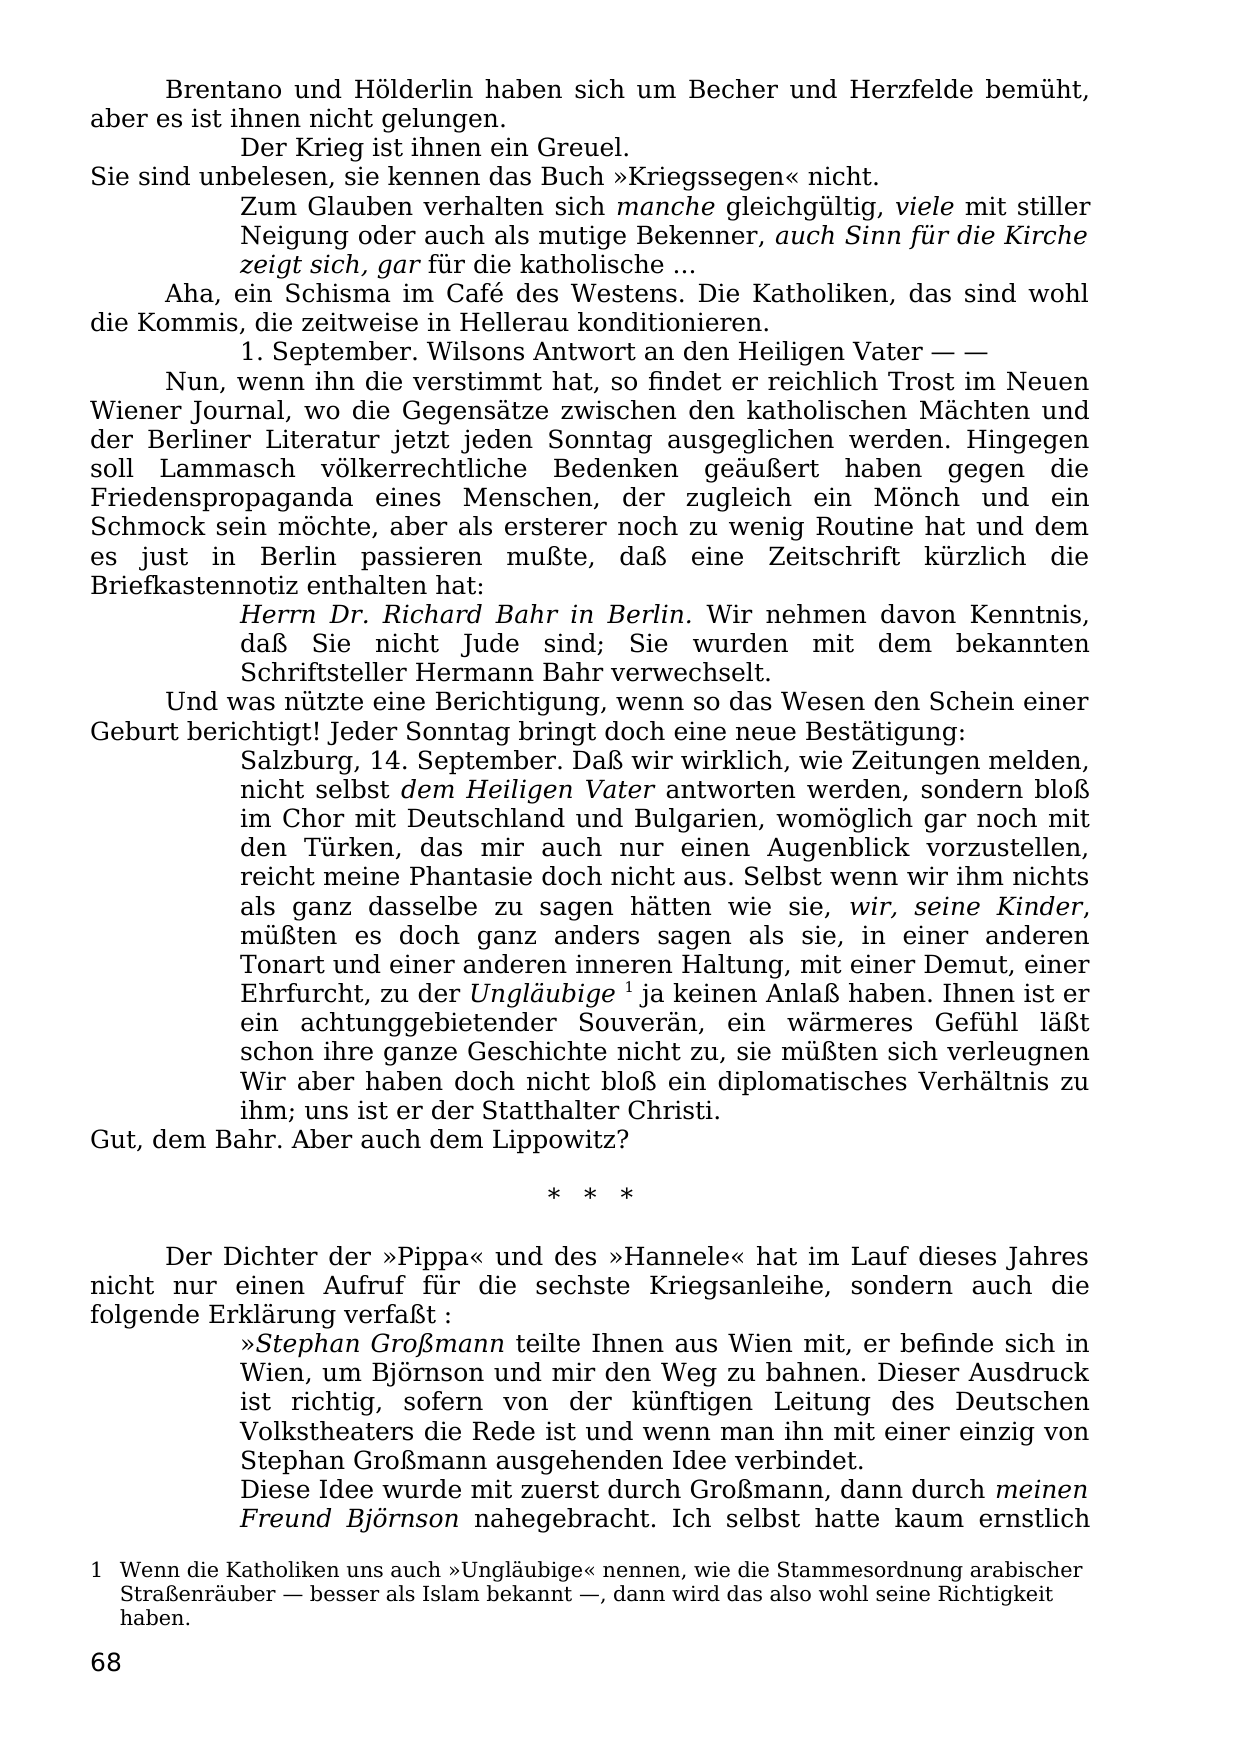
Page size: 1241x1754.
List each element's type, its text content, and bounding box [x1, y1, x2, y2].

text Herrn Dr. Richard Bahr in Berlin. Wir nehmen davon Kenntnis, daß Sie nicht Jude sind; Sie wurden mit dem bekannten Schriftsteller Hermann Bahr verwechselt. [240, 600, 1091, 687]
text Gut, dem Bahr. Aber auch dem Lippowitz? [90, 1125, 1091, 1154]
text Zum Glauben verhalten sich manche gleichgültig, viele mit stiller Neigung oder auch als mutige Bekenner, auch Sinn für die Kirche zeigt sich, gar für die katholische ... [240, 192, 1091, 279]
text Sie sind unbelesen, sie kennen das Buch »Kriegssegen« nicht. [90, 162, 1091, 192]
text Brentano und Hölderlin haben sich um Becher und Herzfelde bemüht, aber es ist ihnen nicht gelungen. [90, 75, 1091, 133]
text Wenn die Katholiken uns auch »Ungläubige« nennen, wie die Stammesordnung arabischer Straßenräuber — besser als Islam bekannt —, dann wird das also wohl seine Richtigkeit haben. [90, 1558, 1091, 1631]
text Nun, wenn ihn die verstimmt hat, so findet er reichlich Trost im Neuen Wiener Journal, wo die Gegensätze zwischen den katholischen Mächten und der Berliner Literatur jetzt jeden Sonntag ausgeglichen werden. Hingegen soll Lammasch völkerrechtliche Bedenken geäußert haben gegen die Friedens­propaganda eines Menschen, der zugleich ein Mönch und ein Schmock sein möchte, aber als ersterer noch zu wenig Routine hat und dem es just in Berlin passieren mußte, daß eine Zeitschrift kürzlich die Briefkastennotiz enthalten hat: [90, 367, 1091, 600]
text * * * [90, 1183, 1091, 1212]
text Diese Idee wurde mit zuerst durch Großmann, dann durch meinen Freund Björnson nahegebracht. Ich selbst hatte kaum ernstlich [240, 1475, 1091, 1533]
text Aha, ein Schisma im Café des Westens. Die Katholiken, das sind wohl die Kommis, die zeitweise in Hellerau konditionieren. [90, 279, 1091, 337]
text Und was nützte eine Berichtigung, wenn so das Wesen den Schein einer Geburt berichtigt! Jeder Sonntag bringt doch eine neue Bestätigung: [90, 687, 1091, 746]
text Der Krieg ist ihnen ein Greuel. [240, 133, 1091, 162]
text 1. September. Wilsons Antwort an den Heiligen Vater — — [240, 337, 1091, 367]
text Salzburg, 14. September. Daß wir wirklich, wie Zeitungen melden, nicht selbst dem Heiligen Vater antworten werden, sondern bloß im Chor mit Deutschland und Bulgarien, womöglich gar noch mit den Türken, das mir auch nur einen Augenblick vorzustellen, reicht meine Phantasie doch nicht aus. Selbst wenn wir ihm nichts als ganz dasselbe zu sagen hätten wie sie, wir, seine Kinder, müßten es doch ganz anders sagen als sie, in einer anderen Tonart und einer anderen inneren Haltung, mit einer Demut, einer Ehrfurcht, zu der Ungläubige ja keinen Anlaß haben. Ihnen ist er ein achtunggebietender Souverän, ein wärmeres Gefühl läßt schon ihre ganze Geschichte nicht zu, sie müßten sich verleugnen Wir aber haben doch nicht bloß ein diplomatisches Verhältnis zu ihm; uns ist er der Statthalter Christi. [240, 746, 1091, 1125]
text »Stephan Großmann teilte Ihnen aus Wien mit, er befinde sich in Wien, um Björnson und mir den Weg zu bahnen. Dieser Ausdruck ist richtig, sofern von der künftigen Leitung des Deutschen Volkstheaters die Rede ist und wenn man ihn mit einer einzig von Stephan Großmann ausgehenden Idee verbindet. [240, 1329, 1091, 1475]
text Der Dichter der »Pippa« und des »Hannele« hat im Lauf dieses Jahres nicht nur einen Aufruf für die sechste Kriegsanleihe, sondern auch die folgende Erklärung verfaßt : [90, 1242, 1091, 1329]
